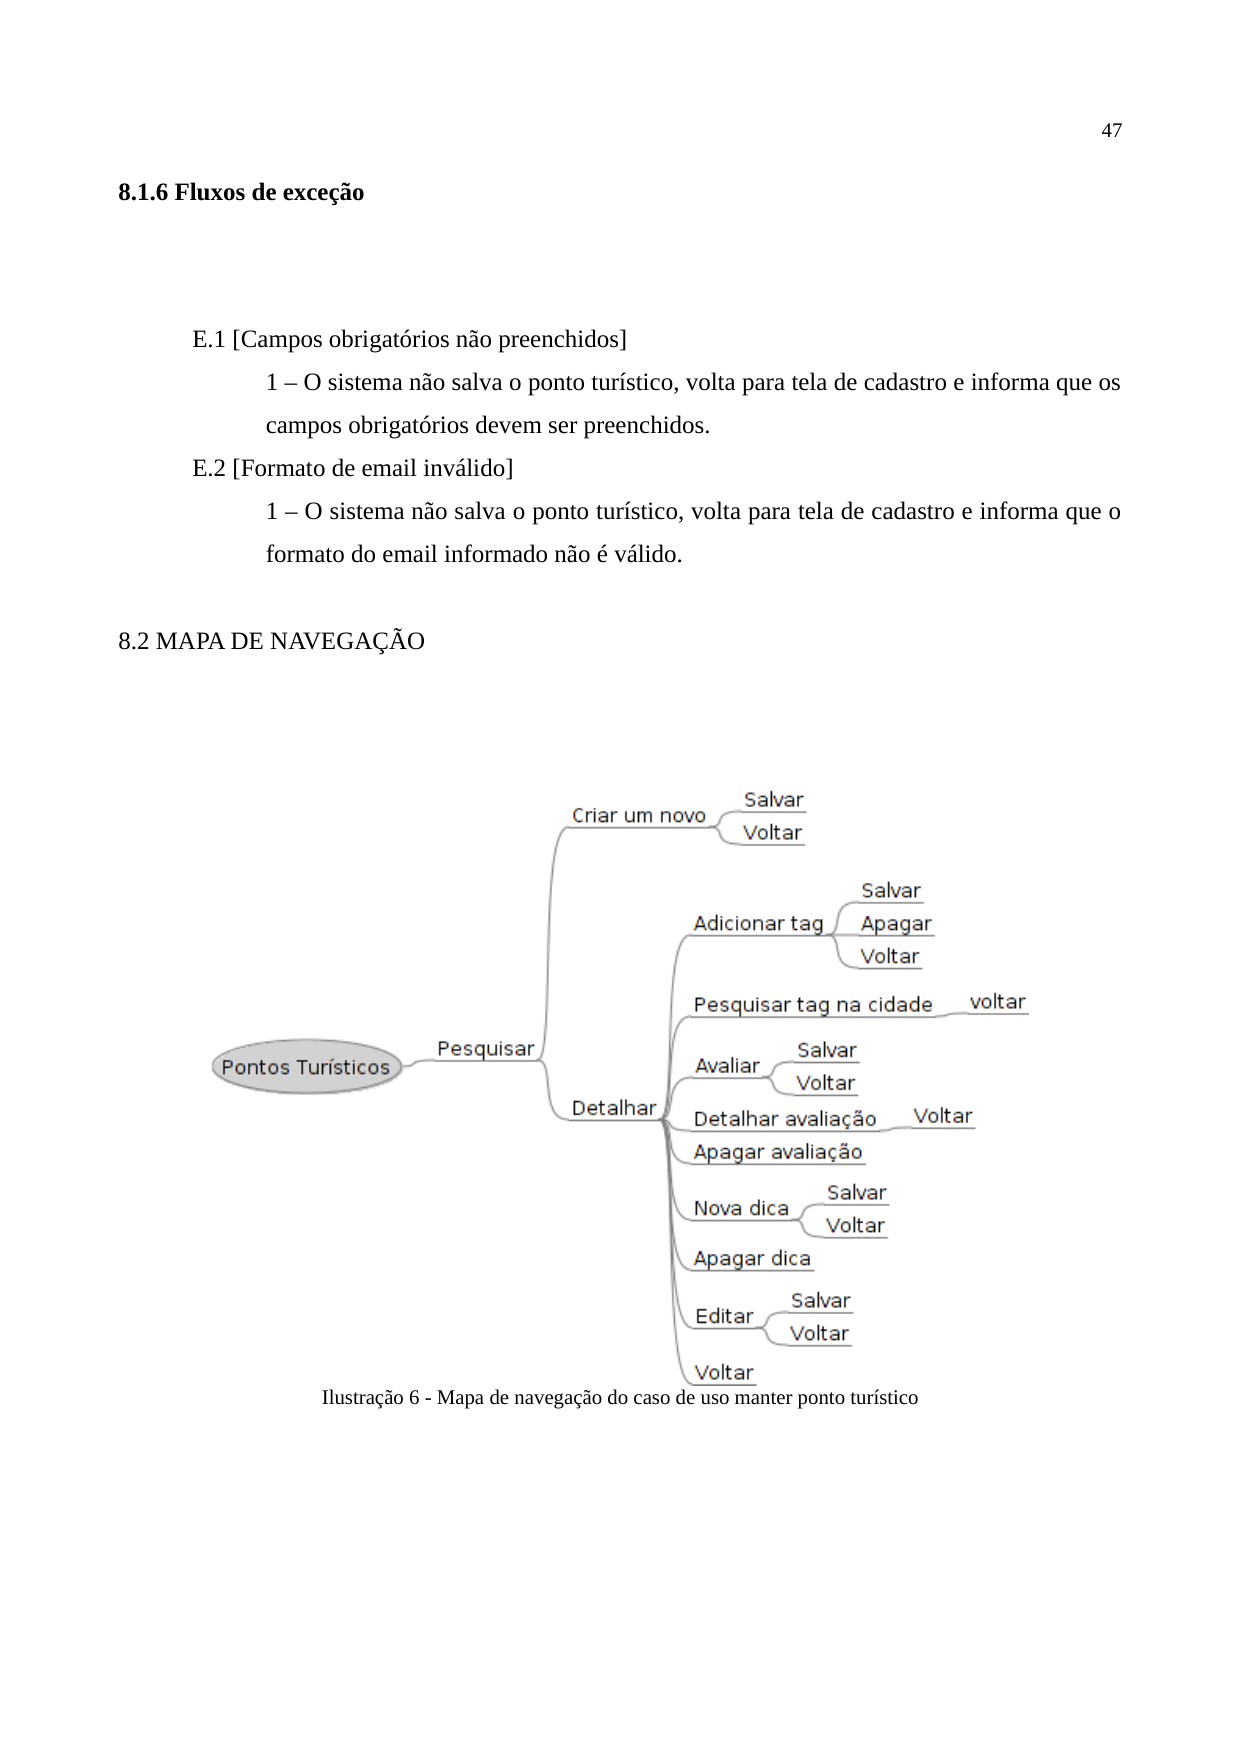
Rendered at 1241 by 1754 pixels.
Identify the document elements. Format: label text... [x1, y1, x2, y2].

text 1 – O sistema não salva o ponto turístico, volta para tela de cadastro e informa que os campos obrigatórios devem ser preenchidos. [266, 367, 1122, 439]
text 1 – O sistema não salva o ponto turístico, volta para tela de cadastro e informa que o formato do email informado não é válido. [266, 496, 1122, 568]
subtitle Mapa de navegação [118, 626, 1122, 654]
text E.2 [Formato de email inválido] [118, 453, 1122, 482]
subtitle Fluxos de exceção [118, 177, 1122, 206]
text E.1 [Campos obrigatórios não preenchidos] [118, 324, 1122, 353]
picture [211, 785, 1029, 1386]
text Ilustração 6 - Mapa de navegação do caso de uso manter ponto turístico [212, 1386, 1029, 1409]
